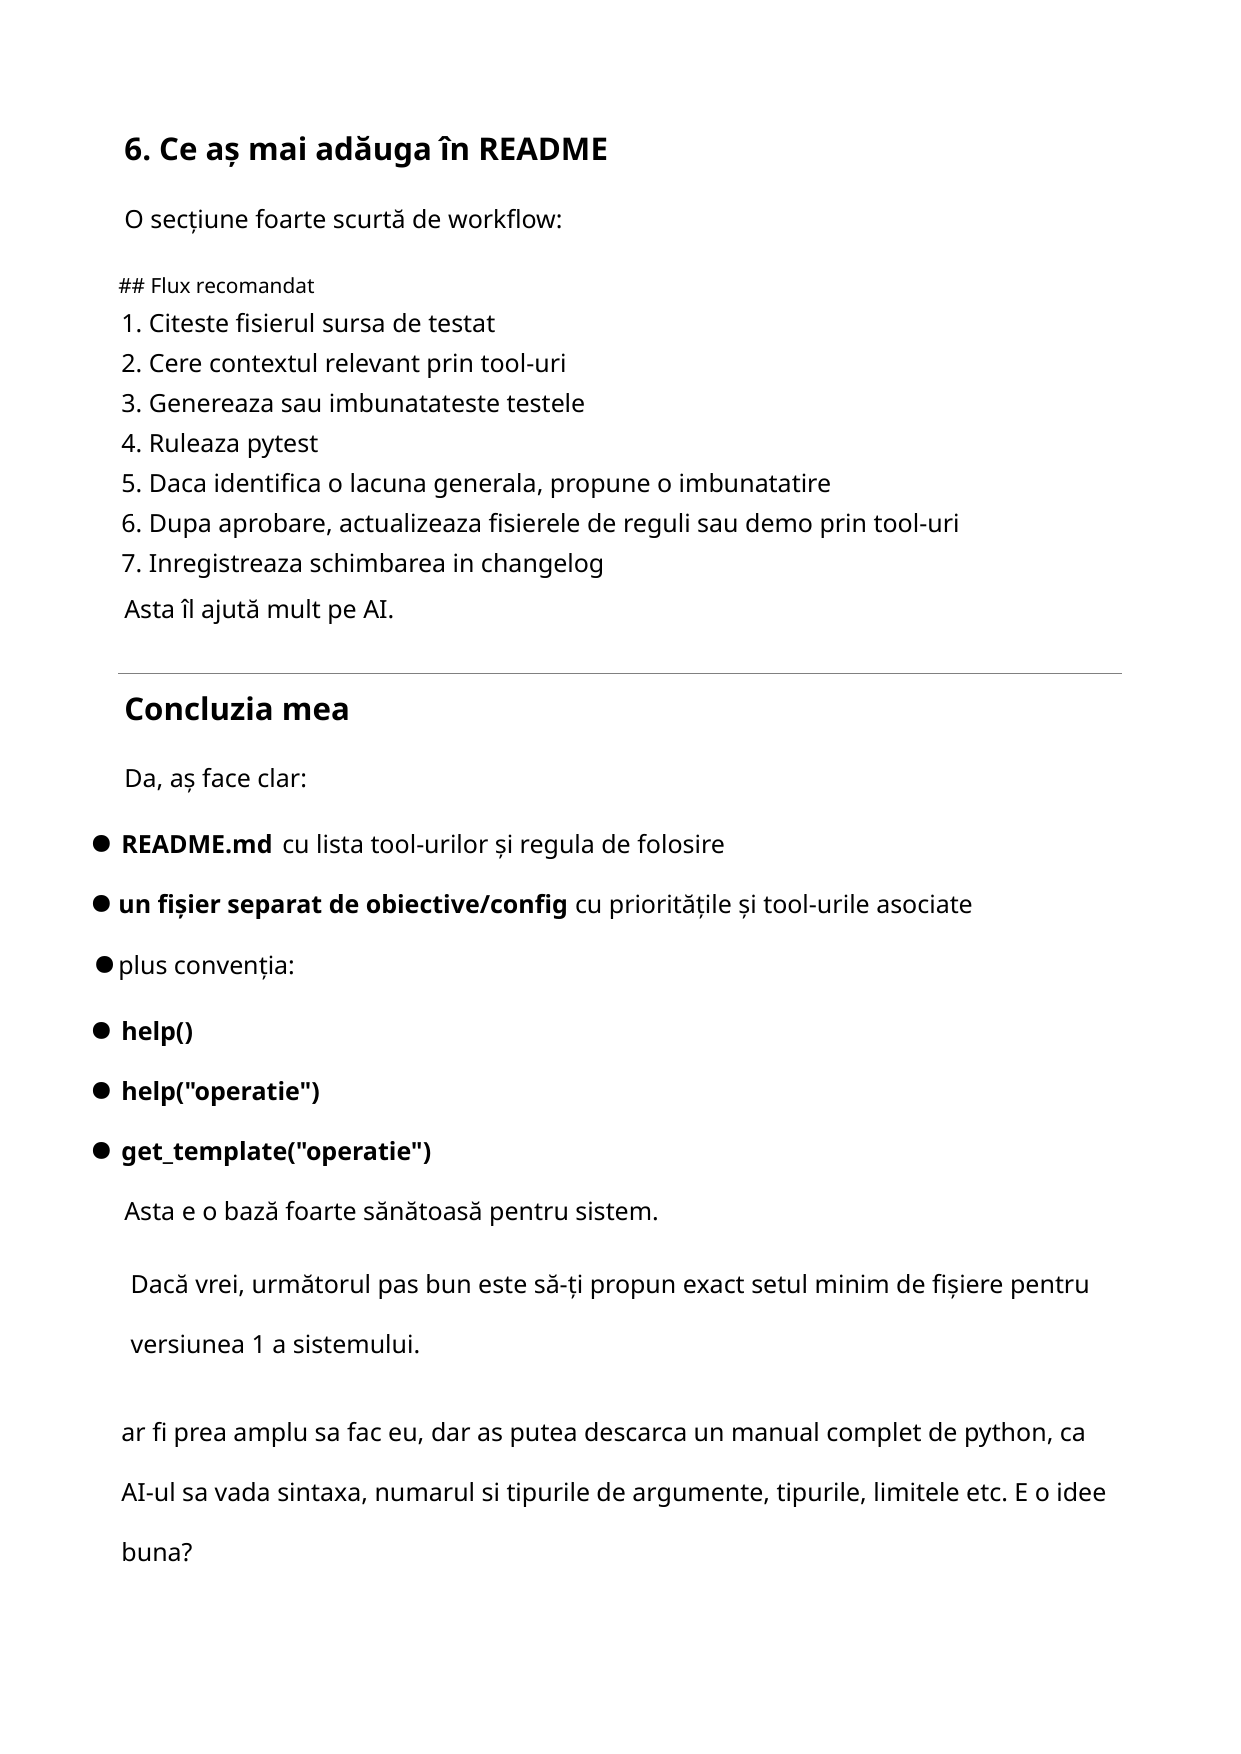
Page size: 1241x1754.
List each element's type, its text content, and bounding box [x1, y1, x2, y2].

text ar fi prea amplu sa fac eu, dar as putea descarca un manual complet de python, ca AI-ul sa vada sintaxa, numarul si tipurile de argumente, tipurile, limitele etc. E o idee buna? [118, 1412, 1122, 1572]
list help("operatie") [119, 1068, 1122, 1111]
list plus convenția: [119, 941, 1122, 984]
text 4. Ruleaza pytest [119, 424, 321, 463]
text [835, 463, 1122, 503]
text 5. Daca identifica o lacuna generala, propune o imbunatatire [119, 464, 834, 503]
text [589, 382, 1122, 423]
text 1. Citeste fisierul sursa de testat [119, 303, 498, 342]
text [571, 342, 1122, 382]
text [319, 268, 1122, 302]
text [499, 302, 1122, 342]
list README.md cu lista tool-urilor și regula de folosire [119, 821, 1122, 864]
text 2. Cere contextul relevant prin tool-uri [119, 344, 570, 382]
text Dacă vrei, următorul pas bun este să-ți propun exact setul minim de fișiere pentru versiunea 1 a sistemului. [125, 1261, 1122, 1366]
subtitle 6. Ce aș mai adăuga în README [119, 122, 1122, 173]
text Asta îl ajută mult pe AI. [119, 587, 1122, 632]
list get_template("operatie") [119, 1128, 1122, 1171]
list help() [119, 1008, 1122, 1051]
text [322, 423, 1122, 463]
text ## Flux recomandat [118, 269, 318, 302]
list un fișier separat de obiective/config cu prioritățile și tool-urile asociate [119, 881, 1122, 924]
text 3. Genereaza sau imbunatateste testele [119, 384, 588, 423]
text [964, 503, 1122, 543]
text O secțiune foarte scurtă de workflow: [119, 195, 1122, 241]
text 6. Dupa aprobare, actualizeaza fisierele de reguli sau demo prin tool-uri [119, 504, 963, 543]
text 7. Inregistreaza schimbarea in changelog [119, 544, 607, 583]
text Asta e o bază foarte sănătoasă pentru sistem. [119, 1188, 1122, 1234]
text Da, aș face clar: [119, 755, 1122, 798]
text [608, 543, 1122, 583]
subtitle Concluzia mea [119, 681, 1122, 732]
